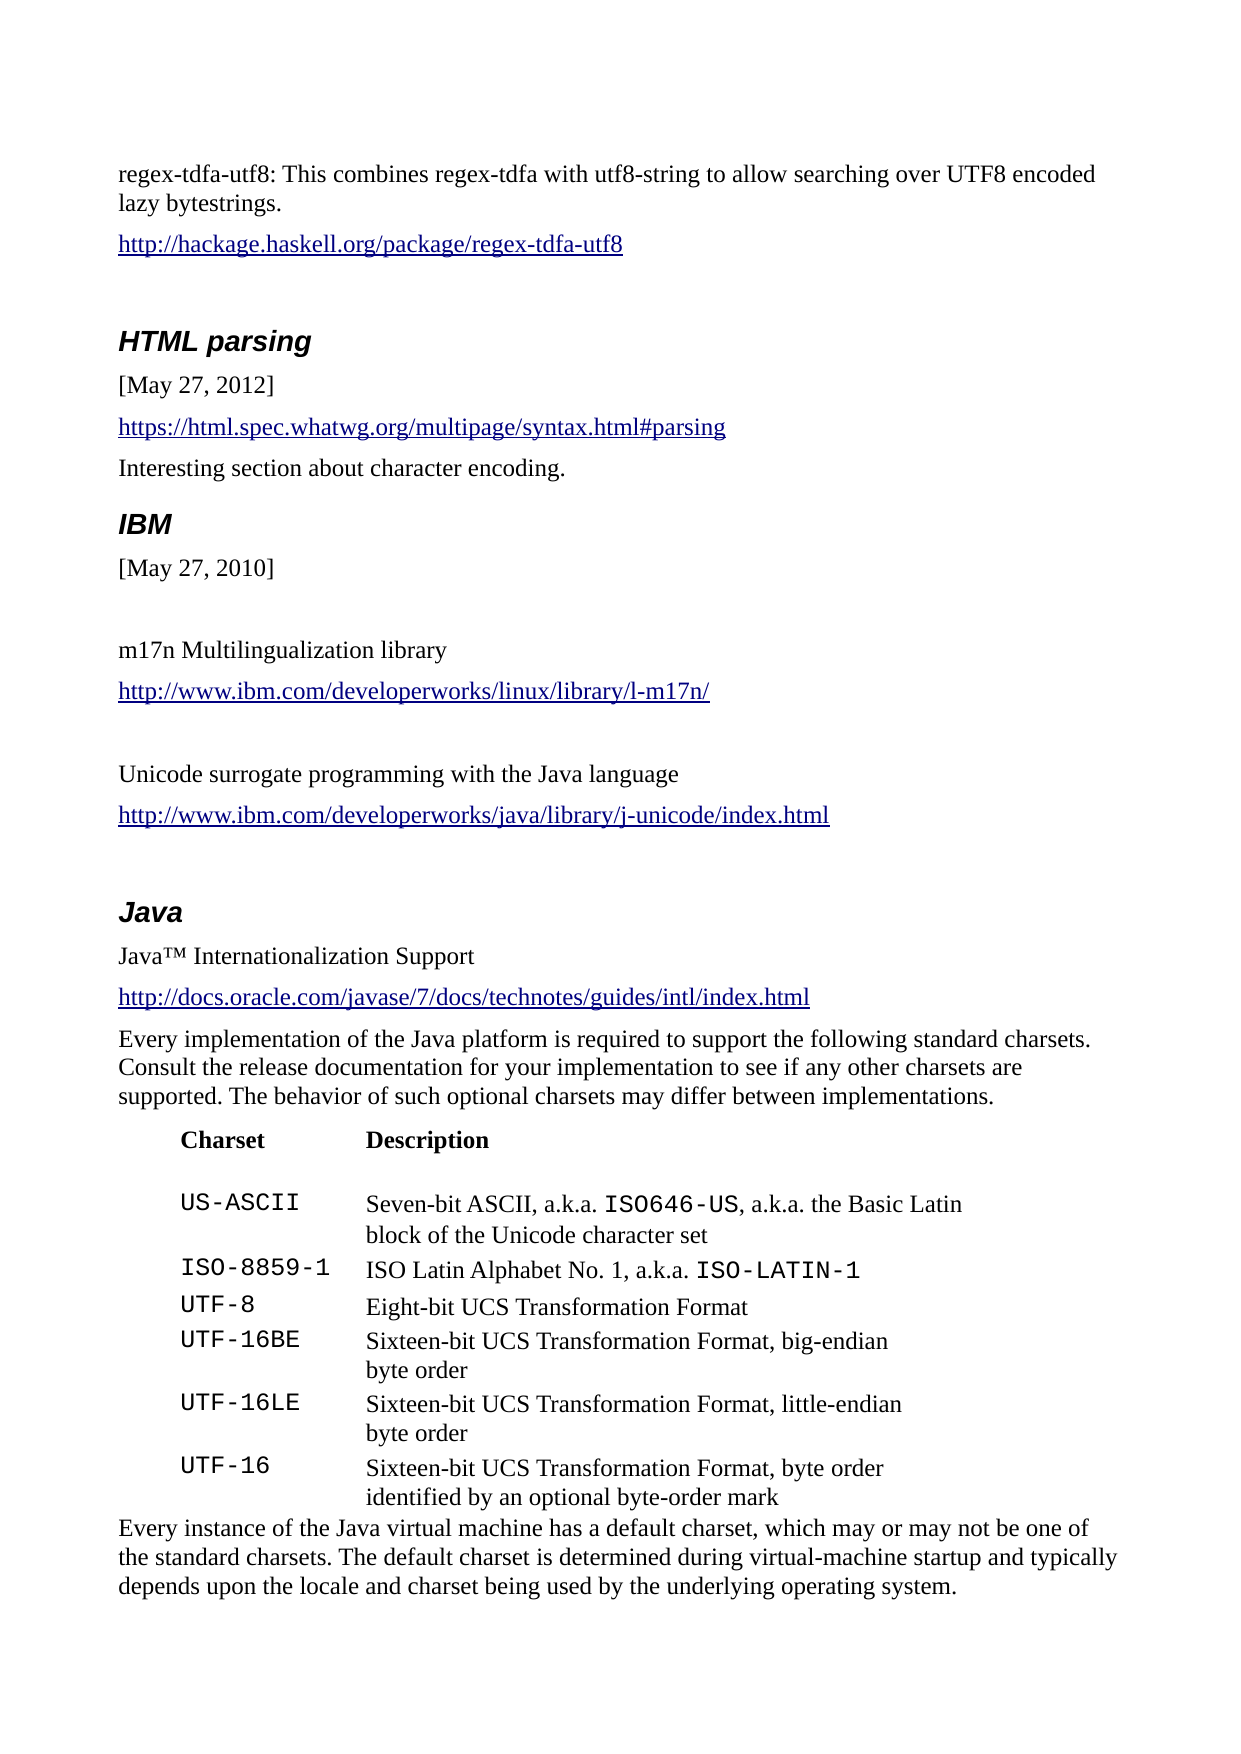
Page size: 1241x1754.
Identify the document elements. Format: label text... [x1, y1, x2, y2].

table_cell ISO Latin Alphabet No. 1, a.k.a. ISO-LATIN-1 [363, 1252, 980, 1289]
table_cell UTF-8 [177, 1289, 363, 1323]
text [May 27, 2010] [118, 553, 1122, 581]
subtitle IBM [118, 507, 1122, 540]
text Every implementation of the Java platform is required to support the following standard charsets. Consult the release documentation for your implementation to see if any other charsets are supported. The behavior of such optional charsets may differ between implementations. [118, 1024, 1122, 1110]
table_header Charset [177, 1123, 363, 1187]
table_cell UTF-16LE [177, 1387, 363, 1450]
subtitle Java [118, 895, 1122, 929]
table_cell Eight-bit UCS Transformation Format [363, 1289, 980, 1323]
table_header Description [363, 1123, 980, 1187]
text Interesting section about character encoding. [118, 453, 1122, 482]
text Every instance of the Java virtual machine has a default charset, which may or may not be one of the standard charsets. The default charset is determined during virtual-machine startup and typically depends upon the locale and charset being used by the underlying operating system. [118, 1513, 1122, 1599]
table_cell UTF-16BE [177, 1323, 363, 1387]
table_cell Sixteen-bit UCS Transformation Format, byte order identified by an optional byte-order mark [363, 1450, 980, 1513]
text [May 27, 2012] [118, 370, 1122, 399]
table_cell UTF-16 [177, 1450, 363, 1513]
text http://docs.oracle.com/javase/7/docs/technotes/guides/intl/index.html [118, 982, 1122, 1011]
table_cell Sixteen-bit UCS Transformation Format, little-endian byte order [363, 1387, 980, 1450]
text m17n Multilingualization library [118, 635, 1122, 664]
subtitle HTML parsing [118, 324, 1122, 358]
table_cell US-ASCII [177, 1187, 363, 1252]
text http://www.ibm.com/developerworks/java/library/j-unicode/index.html [118, 800, 1122, 829]
table_cell Seven-bit ASCII, a.k.a. ISO646-US, a.k.a. the Basic Latin block of the Unicode character set [363, 1187, 980, 1252]
text http://www.ibm.com/developerworks/linux/library/l-m17n/ [118, 676, 1122, 705]
text regex-tdfa-utf8: This combines regex-tdfa with utf8-string to allow searching over UTF8 encoded lazy bytestrings. [118, 159, 1122, 217]
text https://html.spec.whatwg.org/multipage/syntax.html#parsing [118, 412, 1122, 440]
table_cell Sixteen-bit UCS Transformation Format, big-endian byte order [363, 1323, 980, 1387]
table_cell ISO-8859-1 [177, 1252, 363, 1289]
text http://hackage.haskell.org/package/regex-tdfa-utf8 [118, 229, 1122, 258]
text Unicode surrogate programming with the Java language [118, 759, 1122, 788]
text Java™ Internationalization Support [118, 941, 1122, 970]
